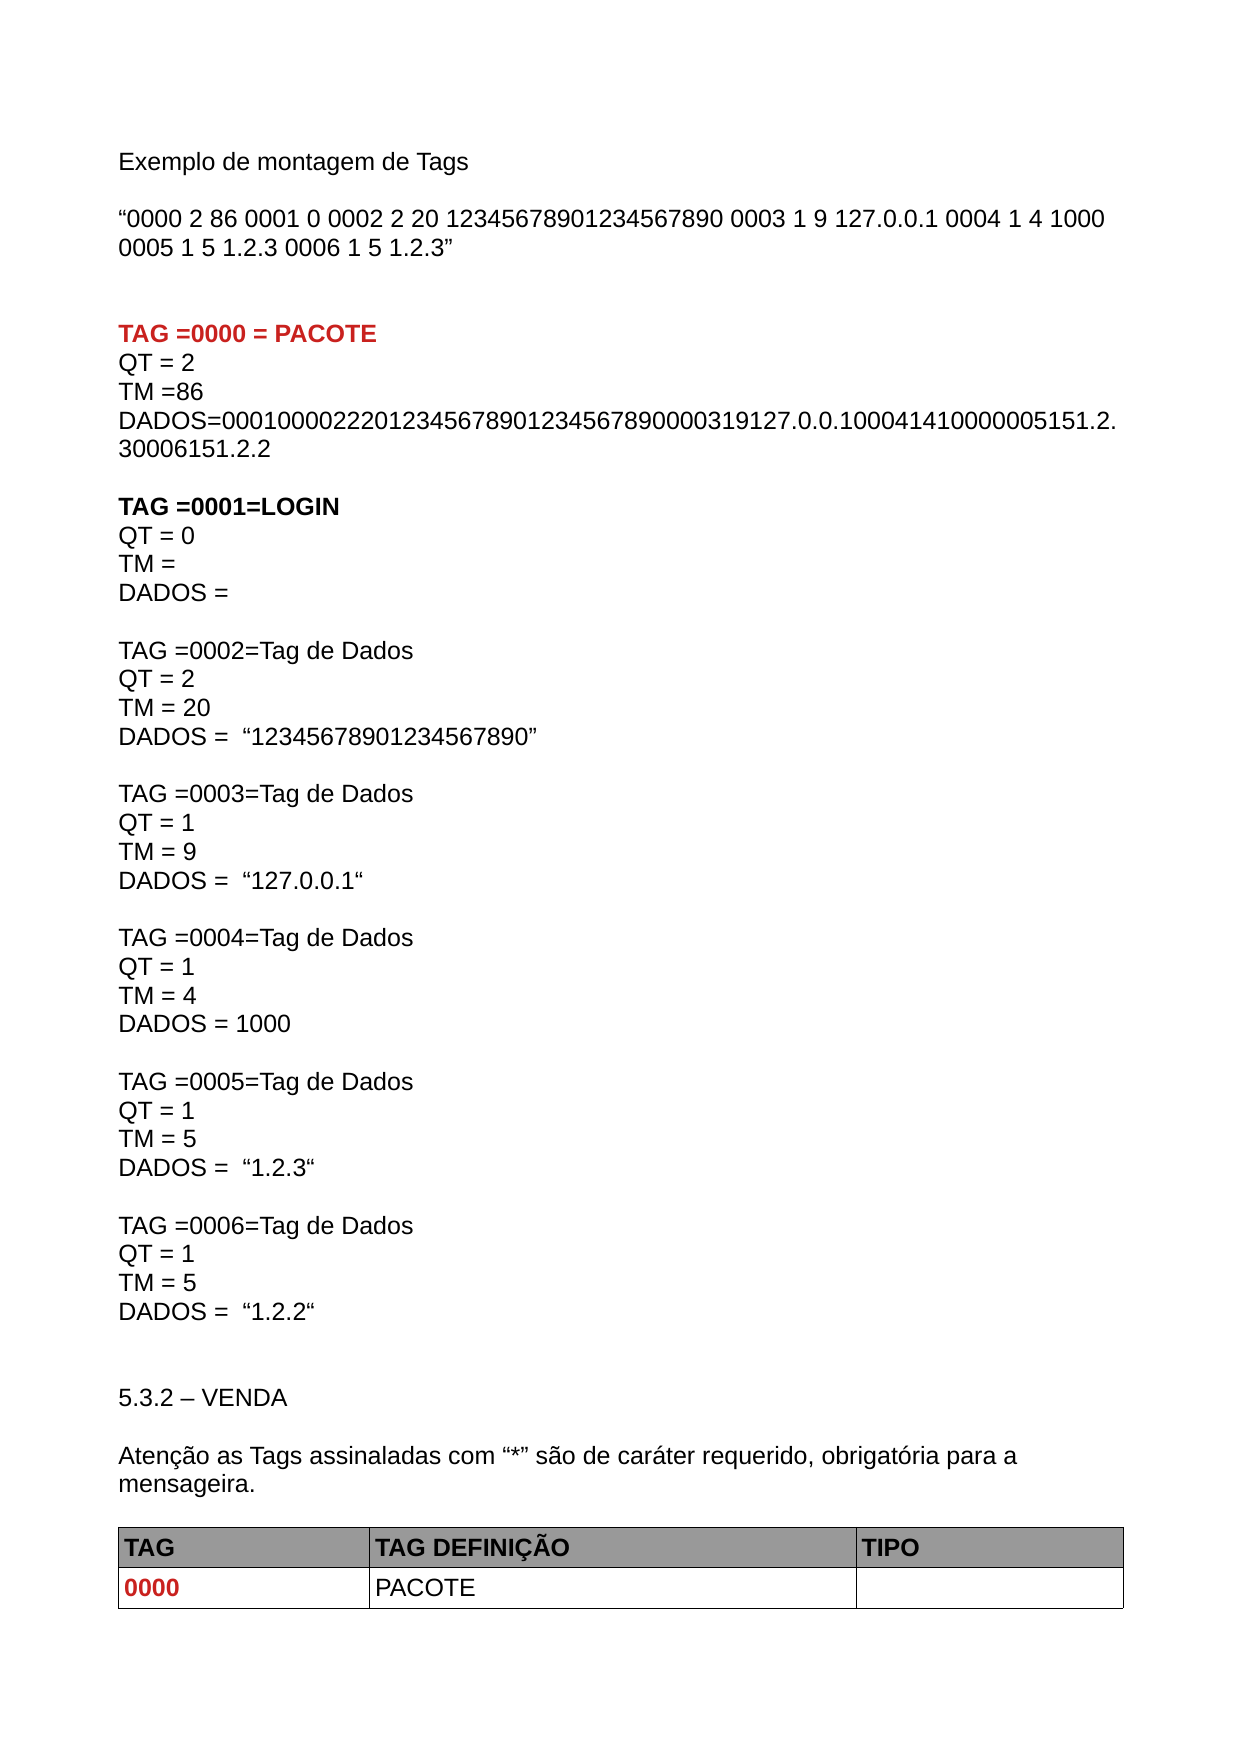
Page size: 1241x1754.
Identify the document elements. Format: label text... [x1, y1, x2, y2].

text DADOS = “12345678901234567890” [118, 722, 1122, 751]
text DADOS = “127.0.0.1“ [118, 866, 1122, 894]
text TAG =0000 = PACOTE [118, 319, 1122, 348]
table_header TAG [119, 1528, 369, 1567]
text TAG =0003=Tag de Dados [118, 779, 1122, 808]
text Atenção as Tags assinaladas com “*” são de caráter requerido, obrigatória para a mensageira. [118, 1441, 1122, 1498]
text DADOS=00010000222012345678901234567890000319127.0.0.100041410000005151.2.30006151.2.2 [118, 406, 1122, 463]
text TAG =0005=Tag de Dados [118, 1067, 1122, 1096]
text QT = 1 [118, 952, 1122, 981]
text TM = 20 [118, 693, 1122, 722]
text DADOS = [118, 578, 1122, 607]
text QT = 1 [118, 1239, 1122, 1268]
text TM = [118, 549, 1122, 578]
text TAG =0006=Tag de Dados [118, 1211, 1122, 1239]
table_cell [857, 1568, 1123, 1607]
text TM = 5 [118, 1268, 1122, 1297]
table_cell 0000 [119, 1568, 369, 1607]
text “0000 2 86 0001 0 0002 2 20 12345678901234567890 0003 1 9 127.0.0.1 0004 1 4 1000 0005 1 5 1.2.3 0006 1 5 1.2.3” [118, 204, 1122, 262]
table_header TIPO [857, 1528, 1123, 1567]
text DADOS = 1000 [118, 1009, 1122, 1038]
text QT = 2 [118, 348, 1122, 377]
text TAG =0002=Tag de Dados [118, 636, 1122, 664]
text TM = 5 [118, 1124, 1122, 1153]
text DADOS = “1.2.3“ [118, 1153, 1122, 1182]
text TM =86 [118, 377, 1122, 406]
text Exemplo de montagem de Tags [118, 147, 1122, 176]
text DADOS = “1.2.2“ [118, 1297, 1122, 1326]
table_cell PACOTE [370, 1568, 856, 1607]
text QT = 2 [118, 664, 1122, 693]
text TAG =0004=Tag de Dados [118, 923, 1122, 952]
table_header TAG DEFINIÇÃO [370, 1528, 856, 1567]
text 5.3.2 – VENDA [118, 1383, 1122, 1412]
text QT = 1 [118, 808, 1122, 837]
text TAG =0001=LOGIN [118, 492, 1122, 521]
text QT = 0 [118, 521, 1122, 549]
text QT = 1 [118, 1096, 1122, 1124]
text TM = 4 [118, 981, 1122, 1009]
text TM = 9 [118, 837, 1122, 866]
